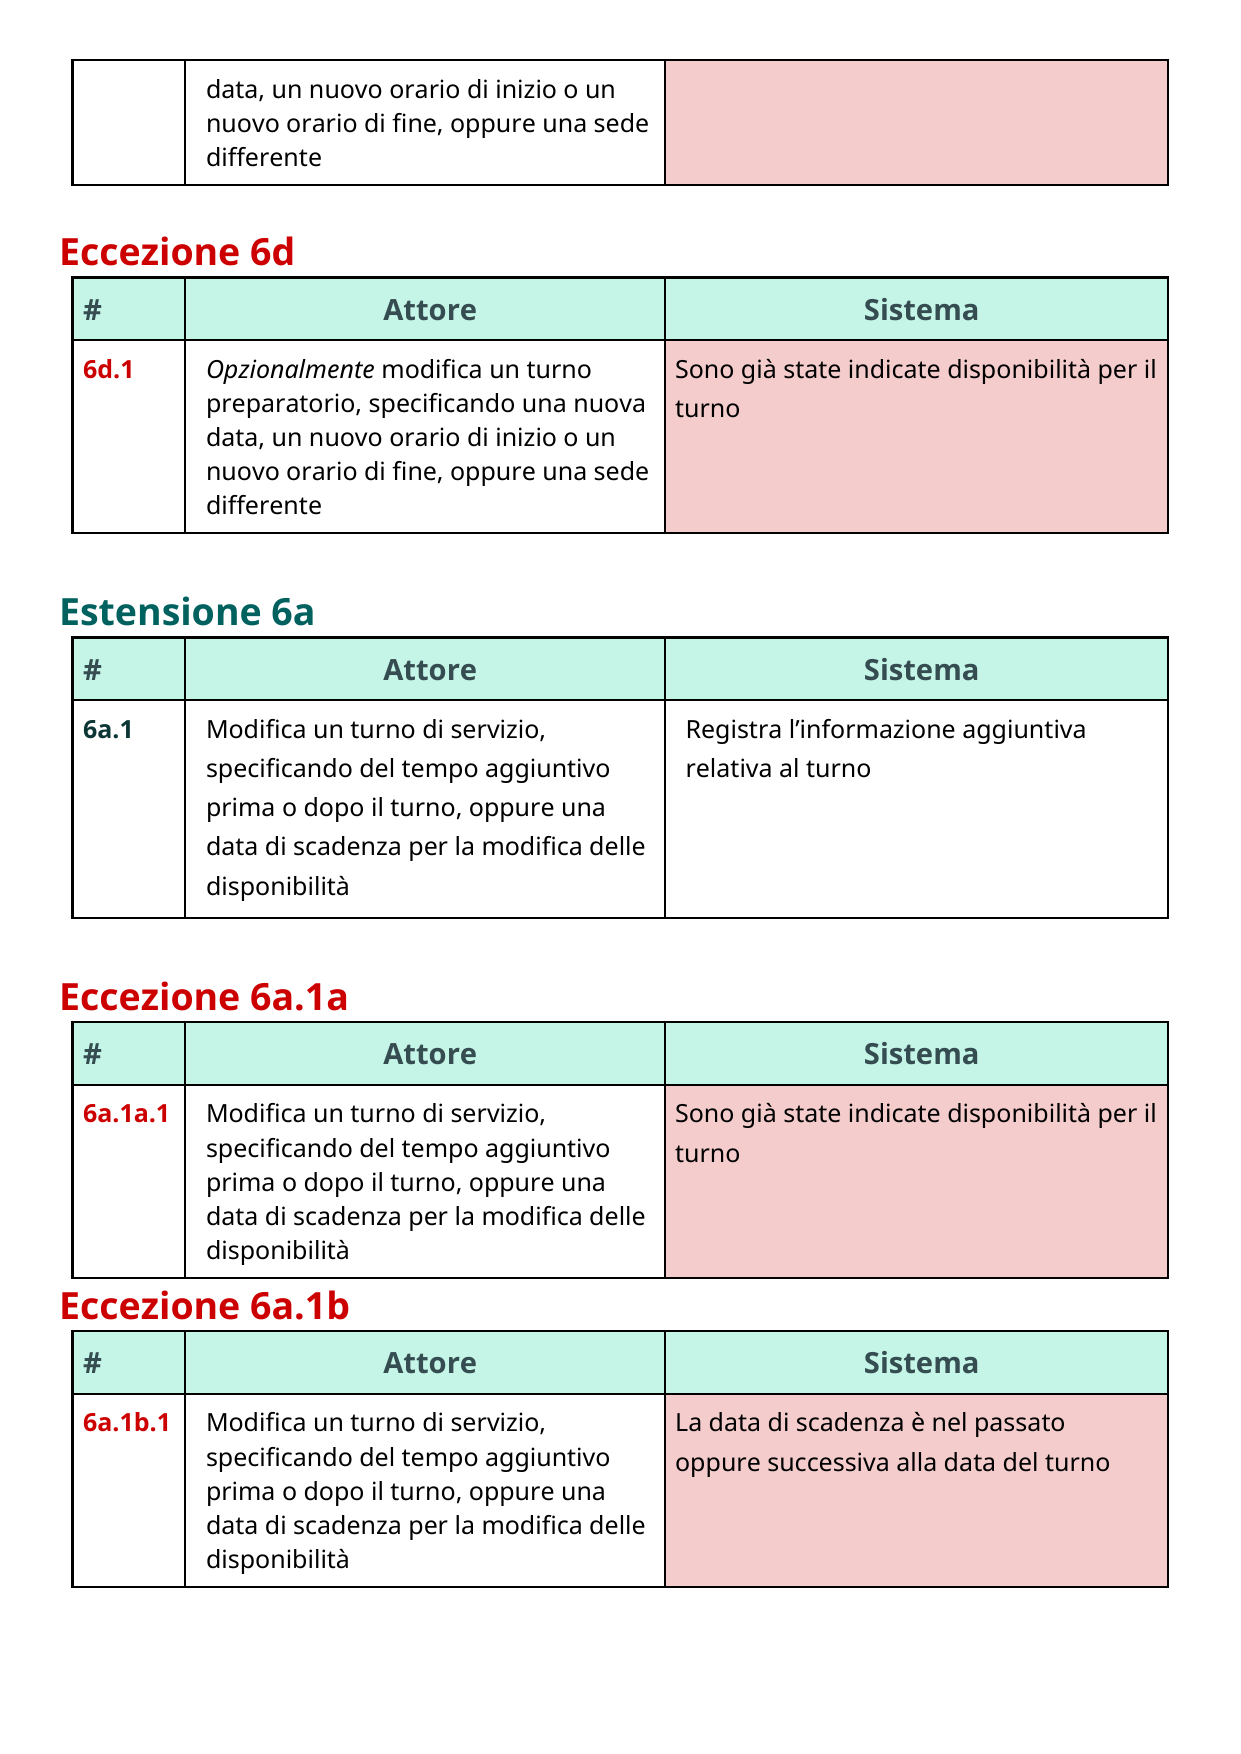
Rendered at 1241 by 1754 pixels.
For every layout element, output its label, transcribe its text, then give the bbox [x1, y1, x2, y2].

table_cell [74, 61, 184, 184]
subtitle Eccezione 6a.1b [59, 1279, 1181, 1330]
table_cell 6a.1 [74, 701, 184, 917]
subtitle Eccezione 6a.1a [59, 970, 1181, 1021]
table_header Sistema [666, 279, 1167, 339]
table_cell La data di scadenza è nel passato oppure successiva alla data del turno [666, 1395, 1167, 1586]
table_cell data, un nuovo orario di inizio o un nuovo orario di fine, oppure una sede differente [186, 61, 664, 184]
table_cell [666, 61, 1167, 184]
table_header Attore [186, 1332, 664, 1393]
table_cell 6a.1b.1 [74, 1395, 184, 1586]
table_header Attore [186, 1023, 664, 1084]
table_cell Opzionalmente modifica un turno preparatorio, specificando una nuova data, un nuovo orario di inizio o un nuovo orario di fine, oppure una sede differente [186, 341, 664, 532]
subtitle Estensione 6a [59, 585, 1181, 636]
table_cell Sono già state indicate disponibilità per il turno [666, 1086, 1167, 1277]
table_cell Registra l’informazione aggiuntiva relativa al turno [666, 701, 1167, 917]
table_header Sistema [666, 1023, 1167, 1084]
table_header # [74, 1023, 184, 1084]
table_header Attore [186, 279, 664, 339]
table_header # [74, 1332, 184, 1393]
table_header # [74, 639, 184, 699]
table_cell Modifica un turno di servizio, specificando del tempo aggiuntivo prima o dopo il turno, oppure una data di scadenza per la modifica delle disponibilità [186, 701, 664, 917]
table_cell 6d.1 [74, 341, 184, 532]
table_cell Sono già state indicate disponibilità per il turno [666, 341, 1167, 532]
table_header Sistema [666, 1332, 1167, 1393]
table_cell Modifica un turno di servizio, specificando del tempo aggiuntivo prima o dopo il turno, oppure una data di scadenza per la modifica delle disponibilità [186, 1395, 664, 1586]
table_cell 6a.1a.1 [74, 1086, 184, 1277]
table_header Sistema [666, 639, 1167, 699]
table_header Attore [186, 639, 664, 699]
subtitle Eccezione 6d [59, 225, 1181, 276]
table_header # [74, 279, 184, 339]
table_cell Modifica un turno di servizio, specificando del tempo aggiuntivo prima o dopo il turno, oppure una data di scadenza per la modifica delle disponibilità [186, 1086, 664, 1277]
